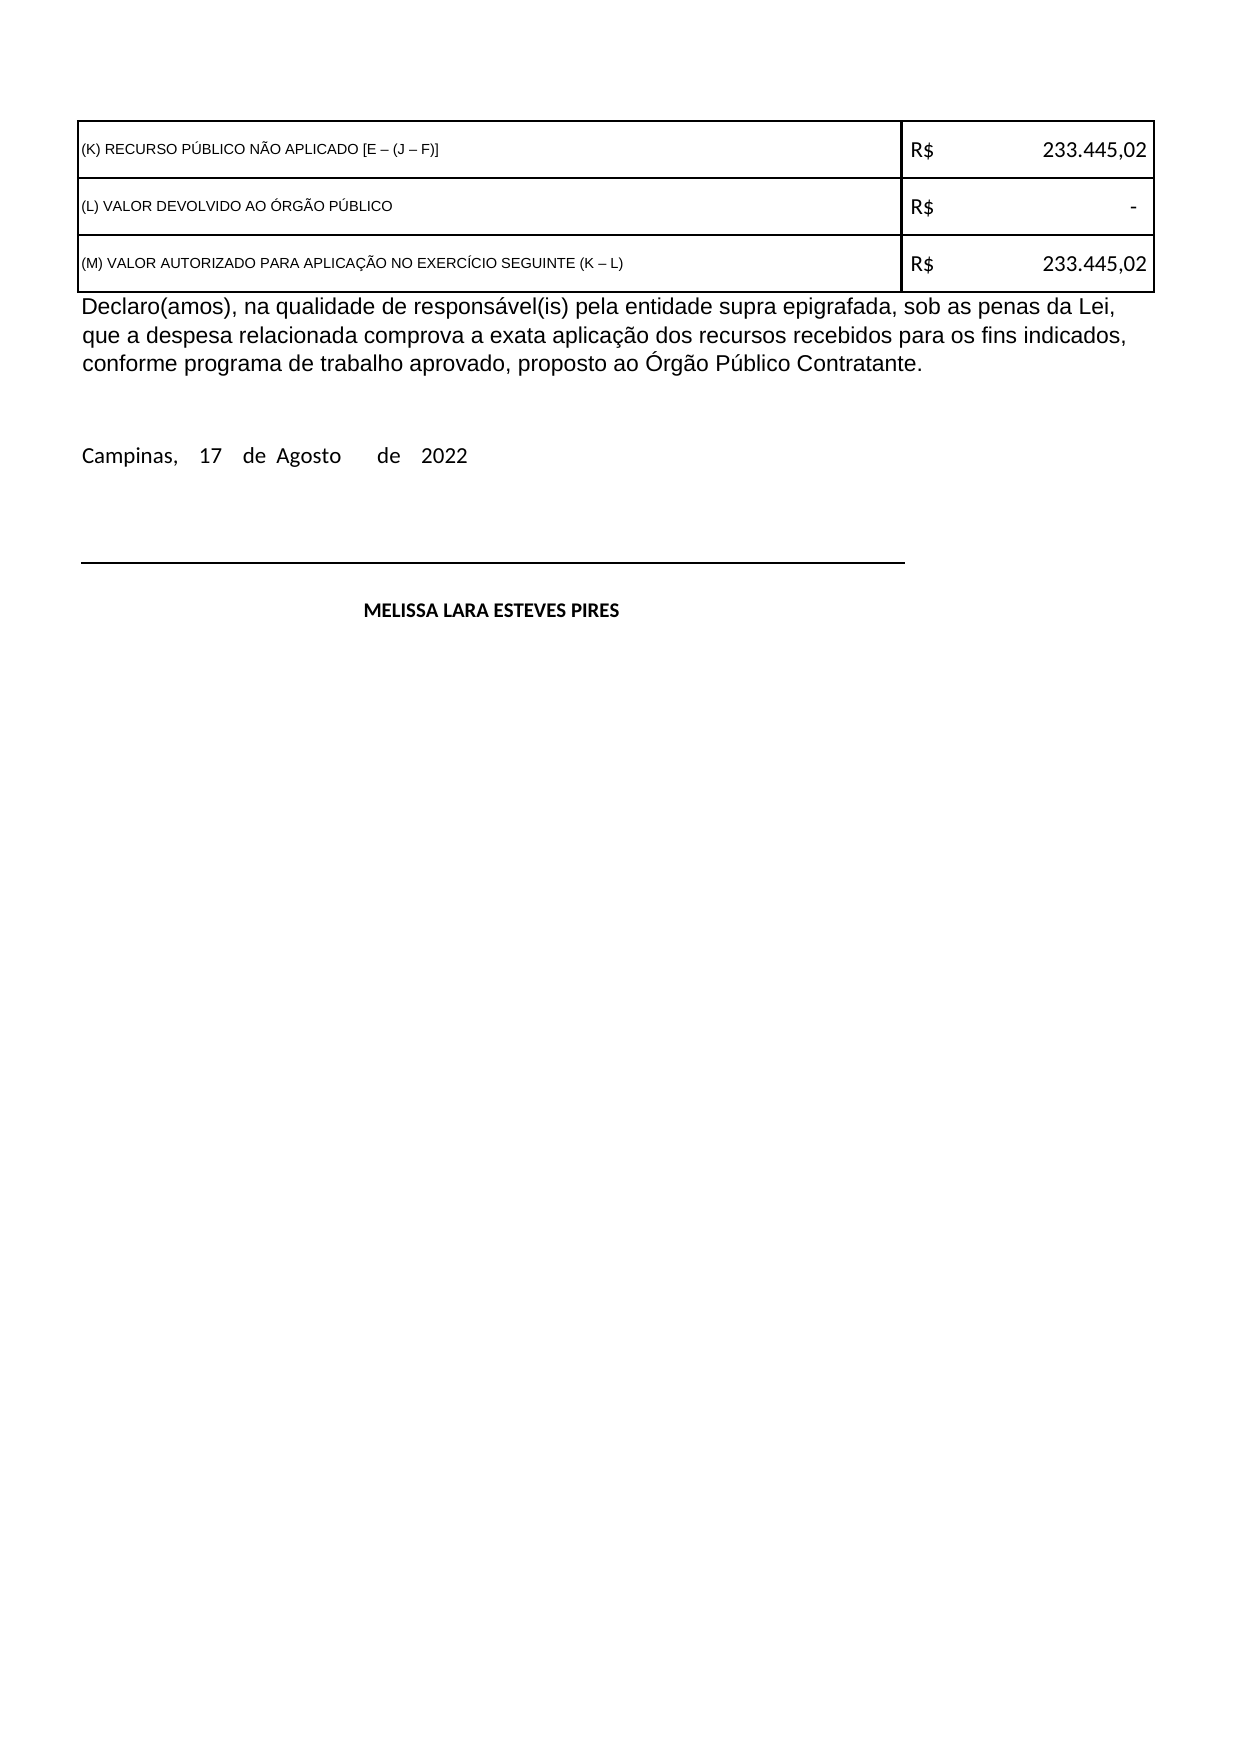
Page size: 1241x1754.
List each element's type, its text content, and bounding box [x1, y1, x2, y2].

table_cell (M) VALOR AUTORIZADO PARA APLICAÇÃO NO EXERCÍCIO SEGUINTE (K – L) [79, 236, 900, 291]
text Declaro(amos), na qualidade de responsável(is) pela entidade supra epigrafada, sob as penas da Lei, que a despesa relacionada comprova a exata aplicação dos recursos recebidos para os fins indicados, conforme programa de trabalho aprovado, proposto ao Órgão Público Contratante. [81, 293, 1147, 376]
table_cell (K) RECURSO PÚBLICO NÃO APLICADO [E – (J – F)] [79, 122, 900, 177]
table_cell R$ 233.445,02 [903, 236, 1153, 291]
subtitle MELISSA LARA ESTEVES PIRES [363, 597, 1147, 623]
table_cell (L) VALOR DEVOLVIDO AO ÓRGÃO PÚBLICO [79, 179, 900, 234]
table_cell R$ 233.445,02 [903, 122, 1153, 177]
subtitle Campinas, 17 de Agosto de 2022 [82, 441, 1147, 469]
table_cell R$ - [903, 179, 1153, 234]
